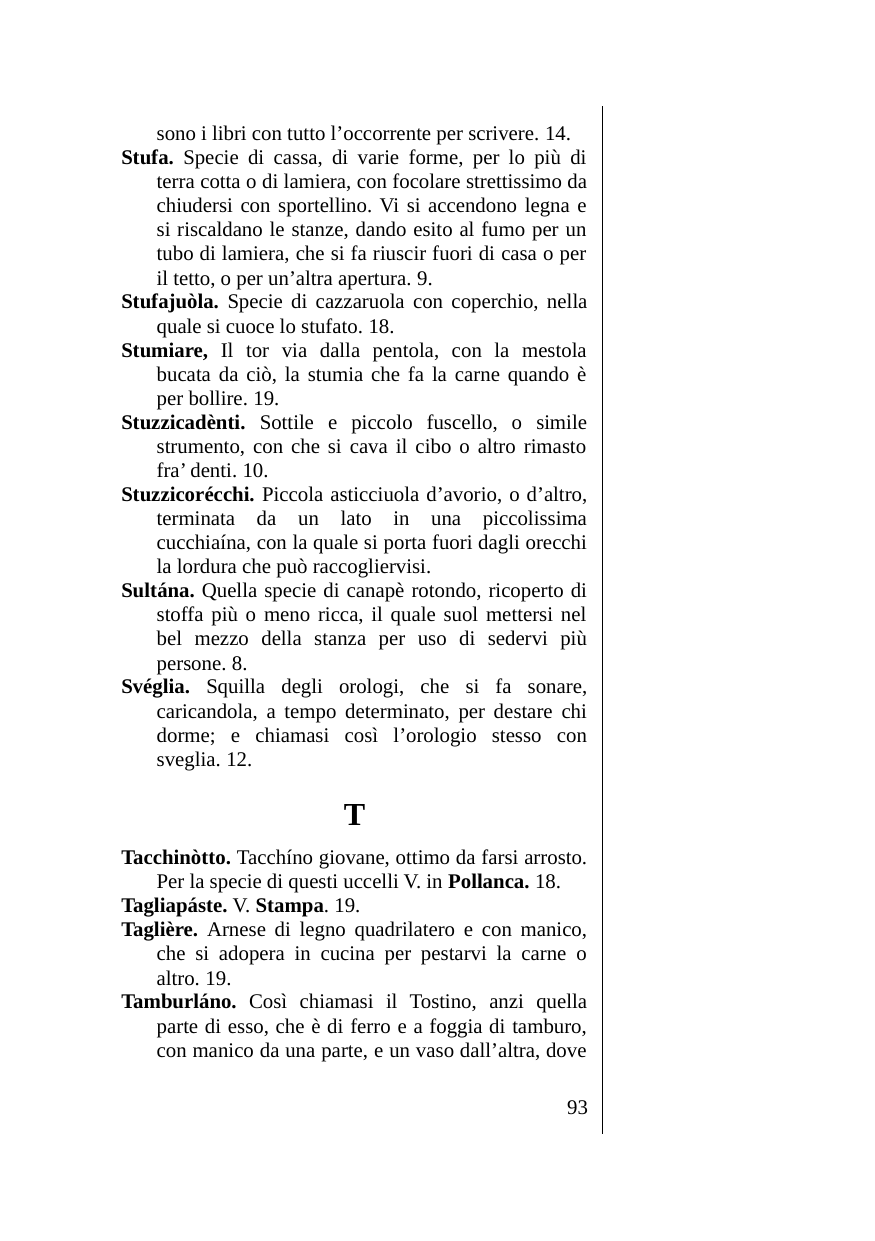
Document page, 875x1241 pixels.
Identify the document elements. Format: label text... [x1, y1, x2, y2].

text Stumiare, Il tor via dalla pentola, con la mestola bucata da ciò, la stumia che fa la carne quando è per bollire. 18. [121, 338, 587, 410]
text sono i libri con tutto l’occorrente per scrivere. 14. [121, 121, 587, 145]
text Stufa. Specie di cassa, di varie forme, per lo più di terra cotta o di lamiera, con focolare strettissimo da chiudersi con sportellino. Vi si accendono legna e si riscaldano le stanze, dando esito al fumo per un tubo di lamiera, che si fa riuscir fuori di casa o per il tetto, o per un’altra apertura. 9. [121, 145, 587, 289]
text Stuzzicadènti. Sottile e piccolo fuscello, o simile strumento, con che si cava il cibo o altro rimasto fra’ denti. 10. [121, 410, 587, 482]
text Tacchinòtto. Tacchíno giovane, ottimo da farsi arrosto. Per la specie di questi uccelli V. in Pollanca. 17. [121, 845, 587, 893]
text Svéglia. Squilla degli orologi, che si fa sonare, caricandola, a tempo determinato, per destare chi dorme; e chiamasi così l’orologio stesso con sveglia. 12. [121, 674, 587, 771]
text Stuzzicorécchi. Piccola asticciuola d’avorio, o d’altro, terminata da un lato in una piccolissima cucchiaína, con la quale si porta fuori dagli orecchi la lordura che può raccogliervisi. [121, 482, 587, 578]
subtitle T [121, 796, 587, 833]
text Sultána. Quella specie di canapè rotondo, ricoperto di stoffa più o meno ricca, il quale suol mettersi nel bel mezzo della stanza per uso di sedervi più persone. 8. [121, 578, 587, 674]
text Taglière. Arnese di legno quadrilatero e con manico, che si adopera in cucina per pestarvi la carne o altro. 18. [121, 917, 587, 989]
text Stufajuòla. Specie di cazzaruola con coperchio, nella quale si cuoce lo stufato. 18. [121, 289, 587, 338]
text Tagliapáste. V. Stampa. 18. [121, 893, 587, 917]
text Tamburláno. Così chiamasi il Tostino, anzi quella parte di esso, che è di ferro e a foggia di tamburo, con manico da una parte, e un vaso dall’altra, dove [121, 989, 587, 1062]
